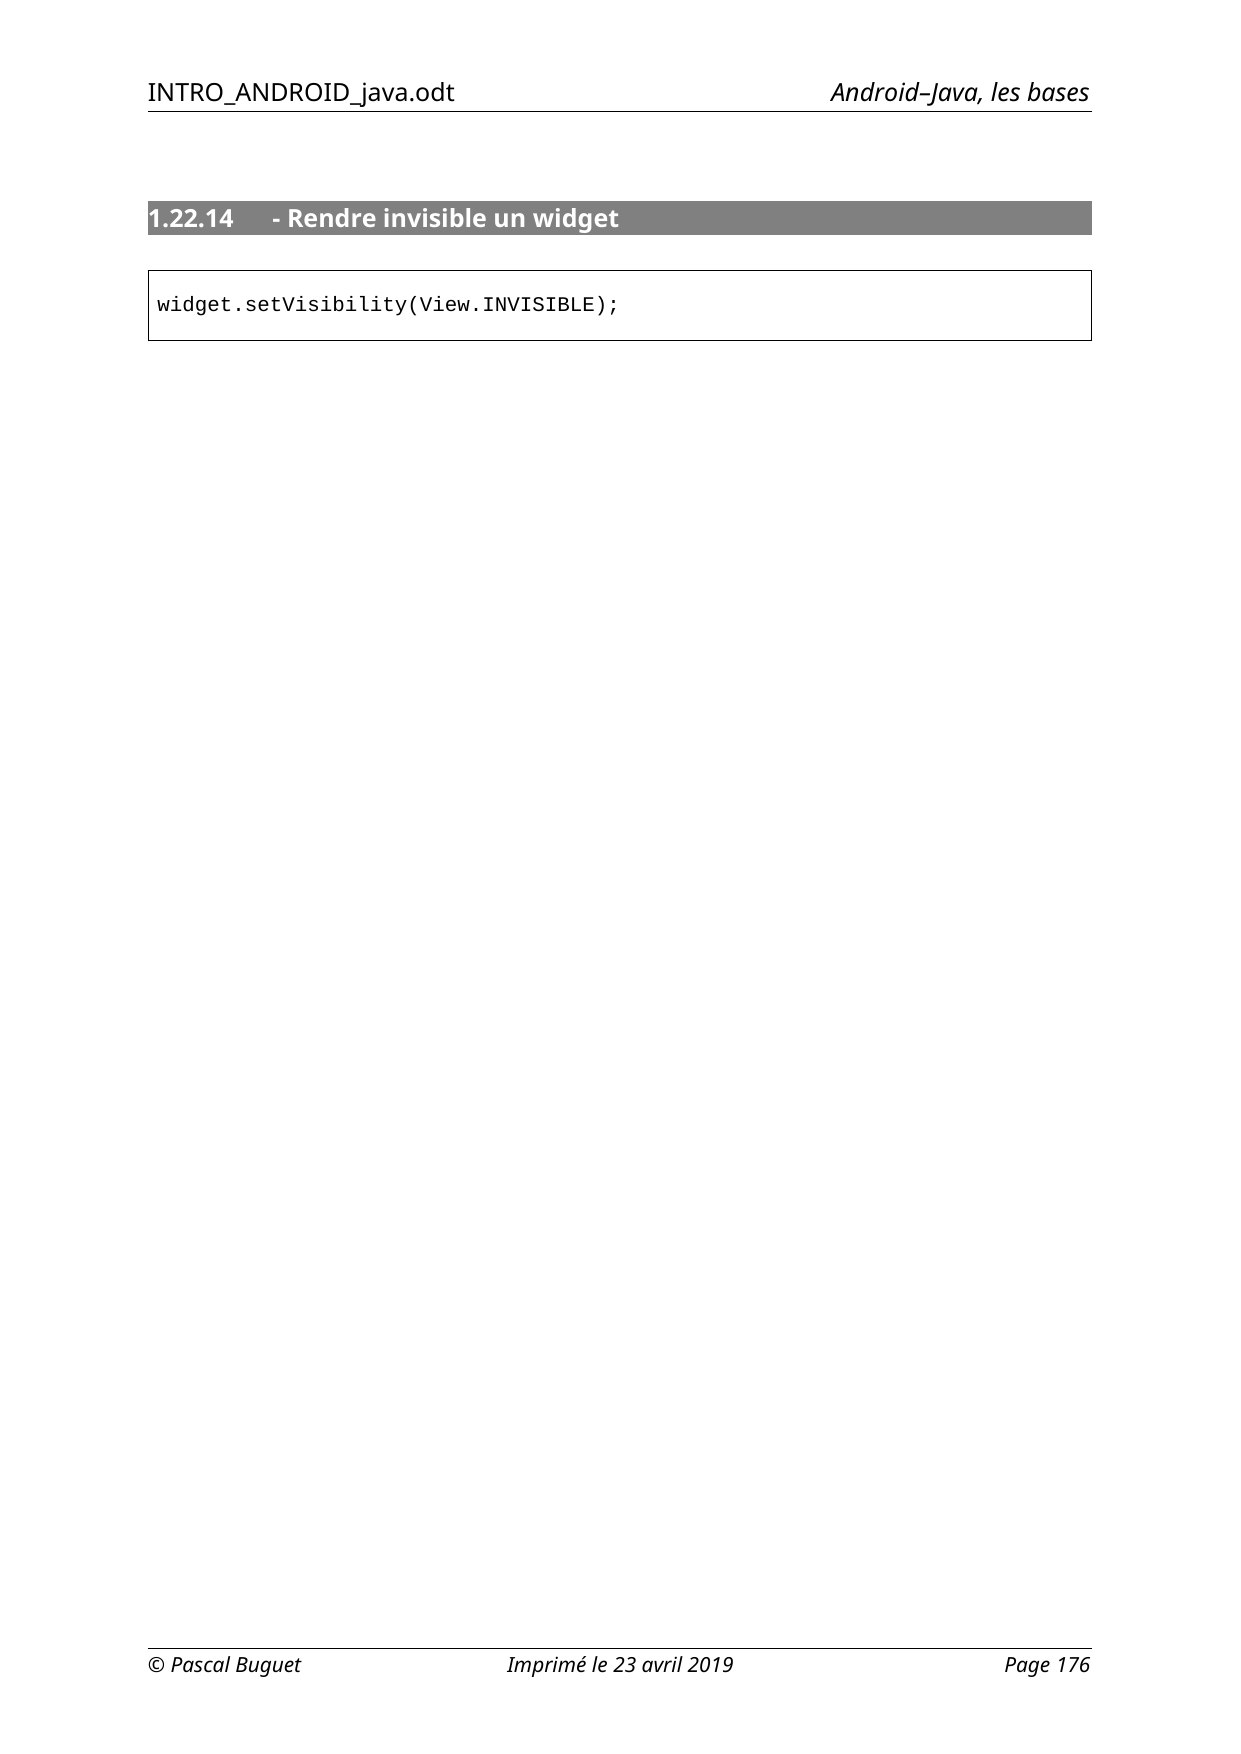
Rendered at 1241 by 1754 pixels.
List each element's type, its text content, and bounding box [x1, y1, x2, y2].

subtitle - Rendre invisible un widget [148, 201, 1092, 235]
text widget.setVisibility(View.INVISIBLE); [149, 271, 1091, 340]
